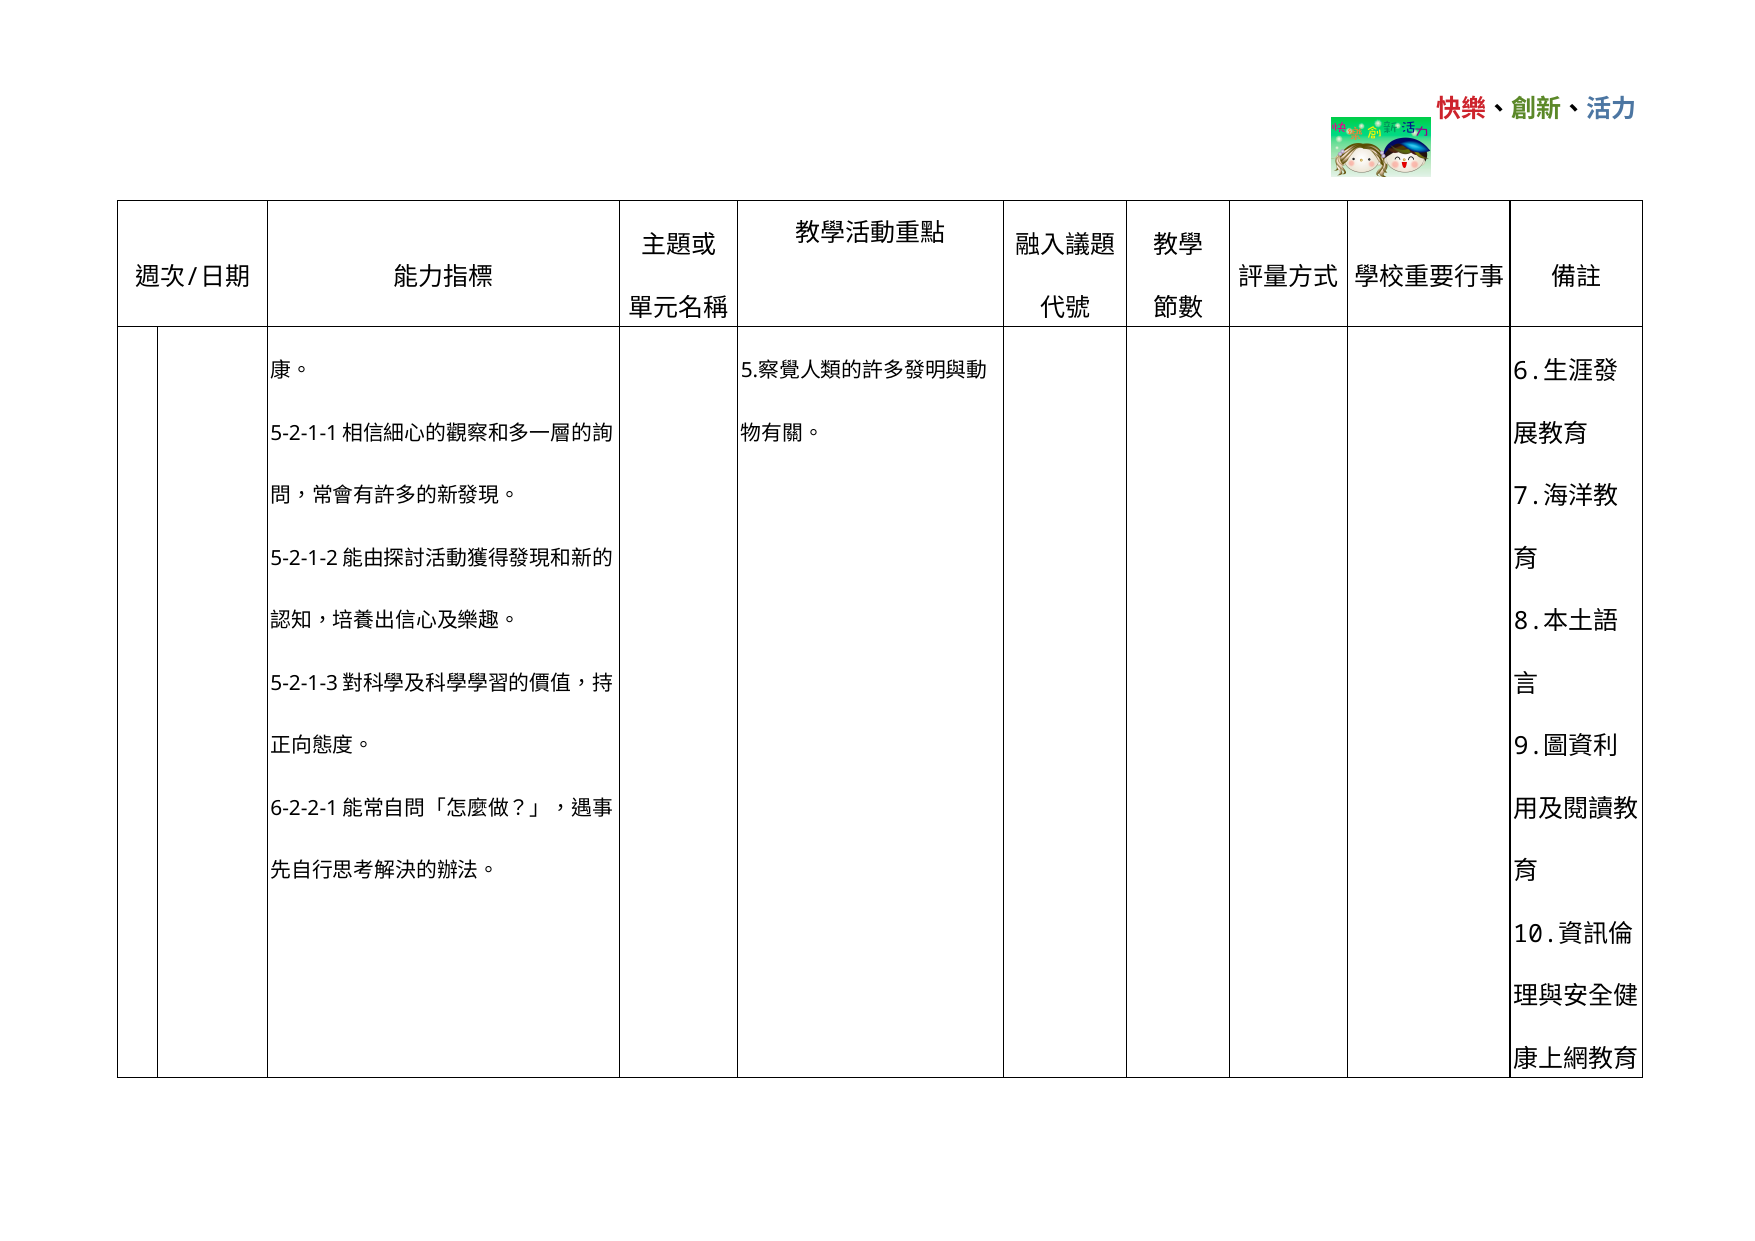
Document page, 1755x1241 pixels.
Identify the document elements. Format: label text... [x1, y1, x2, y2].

table_cell 6.生涯發展教育 7.海洋教育 8.本土語言 9.圖資利用及閱讀教育 10.資訊倫理與安全健康上網教育 [1511, 327, 1642, 1077]
table_header 能力指標 [268, 201, 619, 326]
table_header 備註 [1511, 201, 1642, 326]
table_cell [158, 327, 267, 1077]
table_header 評量方式 [1230, 201, 1347, 326]
table_header 學校重要行事 [1348, 201, 1509, 326]
table_cell [1127, 327, 1229, 1077]
table_cell 5.察覺人類的許多發明與動物有關。 [738, 327, 1003, 1077]
table_cell [118, 327, 157, 1077]
table_header 教學活動重點 [738, 201, 1003, 326]
table_cell [620, 327, 737, 1077]
table_header 融入議題 代號 [1004, 201, 1126, 326]
table_header 主題或 單元名稱 [620, 201, 737, 326]
table_header 週次/日期 [118, 201, 267, 326]
table_cell [1004, 327, 1126, 1077]
table_cell [1230, 327, 1347, 1077]
table_cell [1348, 327, 1509, 1077]
table_cell 康。 5-2-1-1相信細心的觀察和多一層的詢問，常會有許多的新發現。 5-2-1-2能由探討活動獲得發現和新的認知，培養出信心及樂趣。 5-2-1-3對科學及科學學習的價值，持正向態度。 6-2-2-1能常自問「怎麼做？」，遇事先自行思考解決的辦法。 [268, 327, 619, 1077]
table_header 教學 節數 [1127, 201, 1229, 326]
